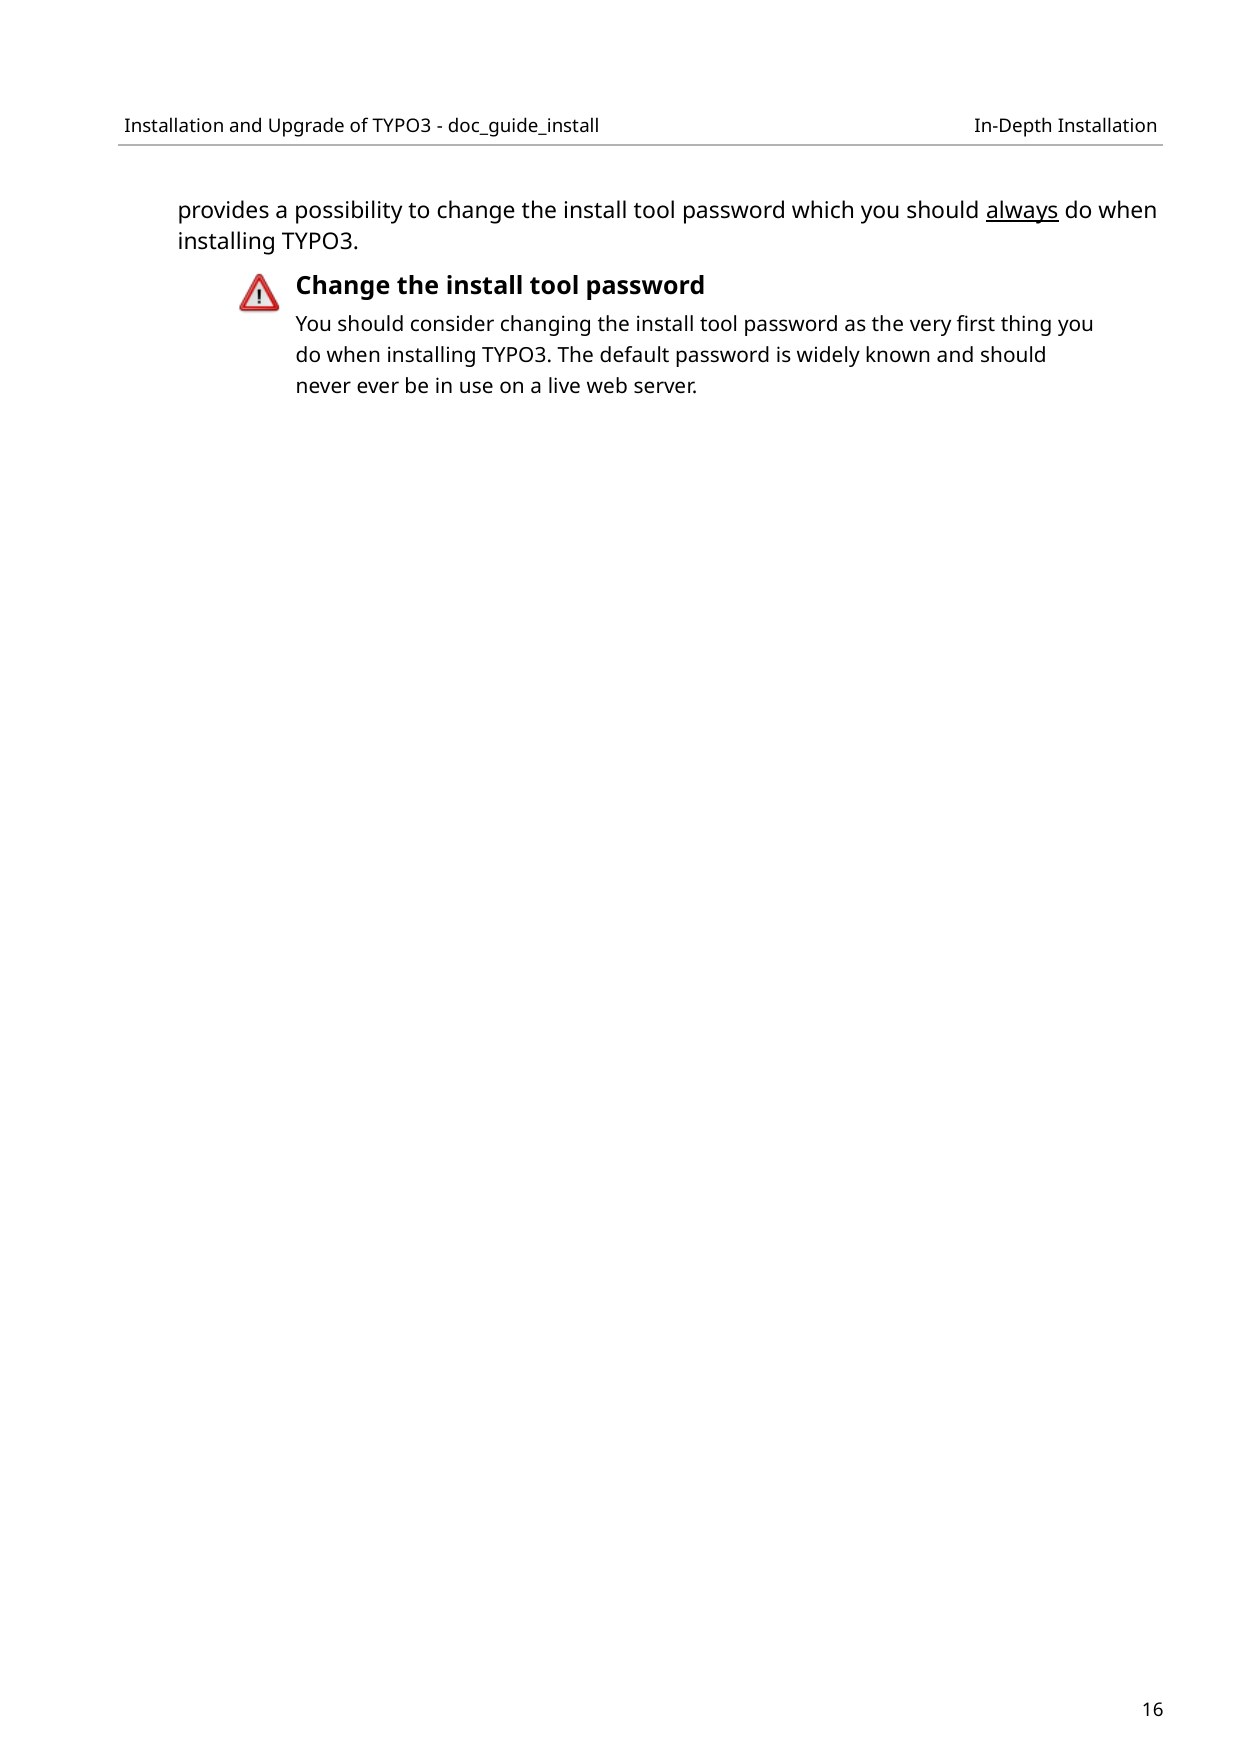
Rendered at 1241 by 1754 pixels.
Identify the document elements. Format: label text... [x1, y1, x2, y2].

title Change the install tool password [295, 268, 1104, 302]
text provides a possibility to change the install tool password which you should always do when installing TYPO3. [177, 193, 1163, 256]
picture [237, 270, 282, 315]
text You should consider changing the install tool password as the very first thing you do when installing TYPO3. The default password is widely known and should never ever be in use on a live web server. [295, 308, 1104, 400]
